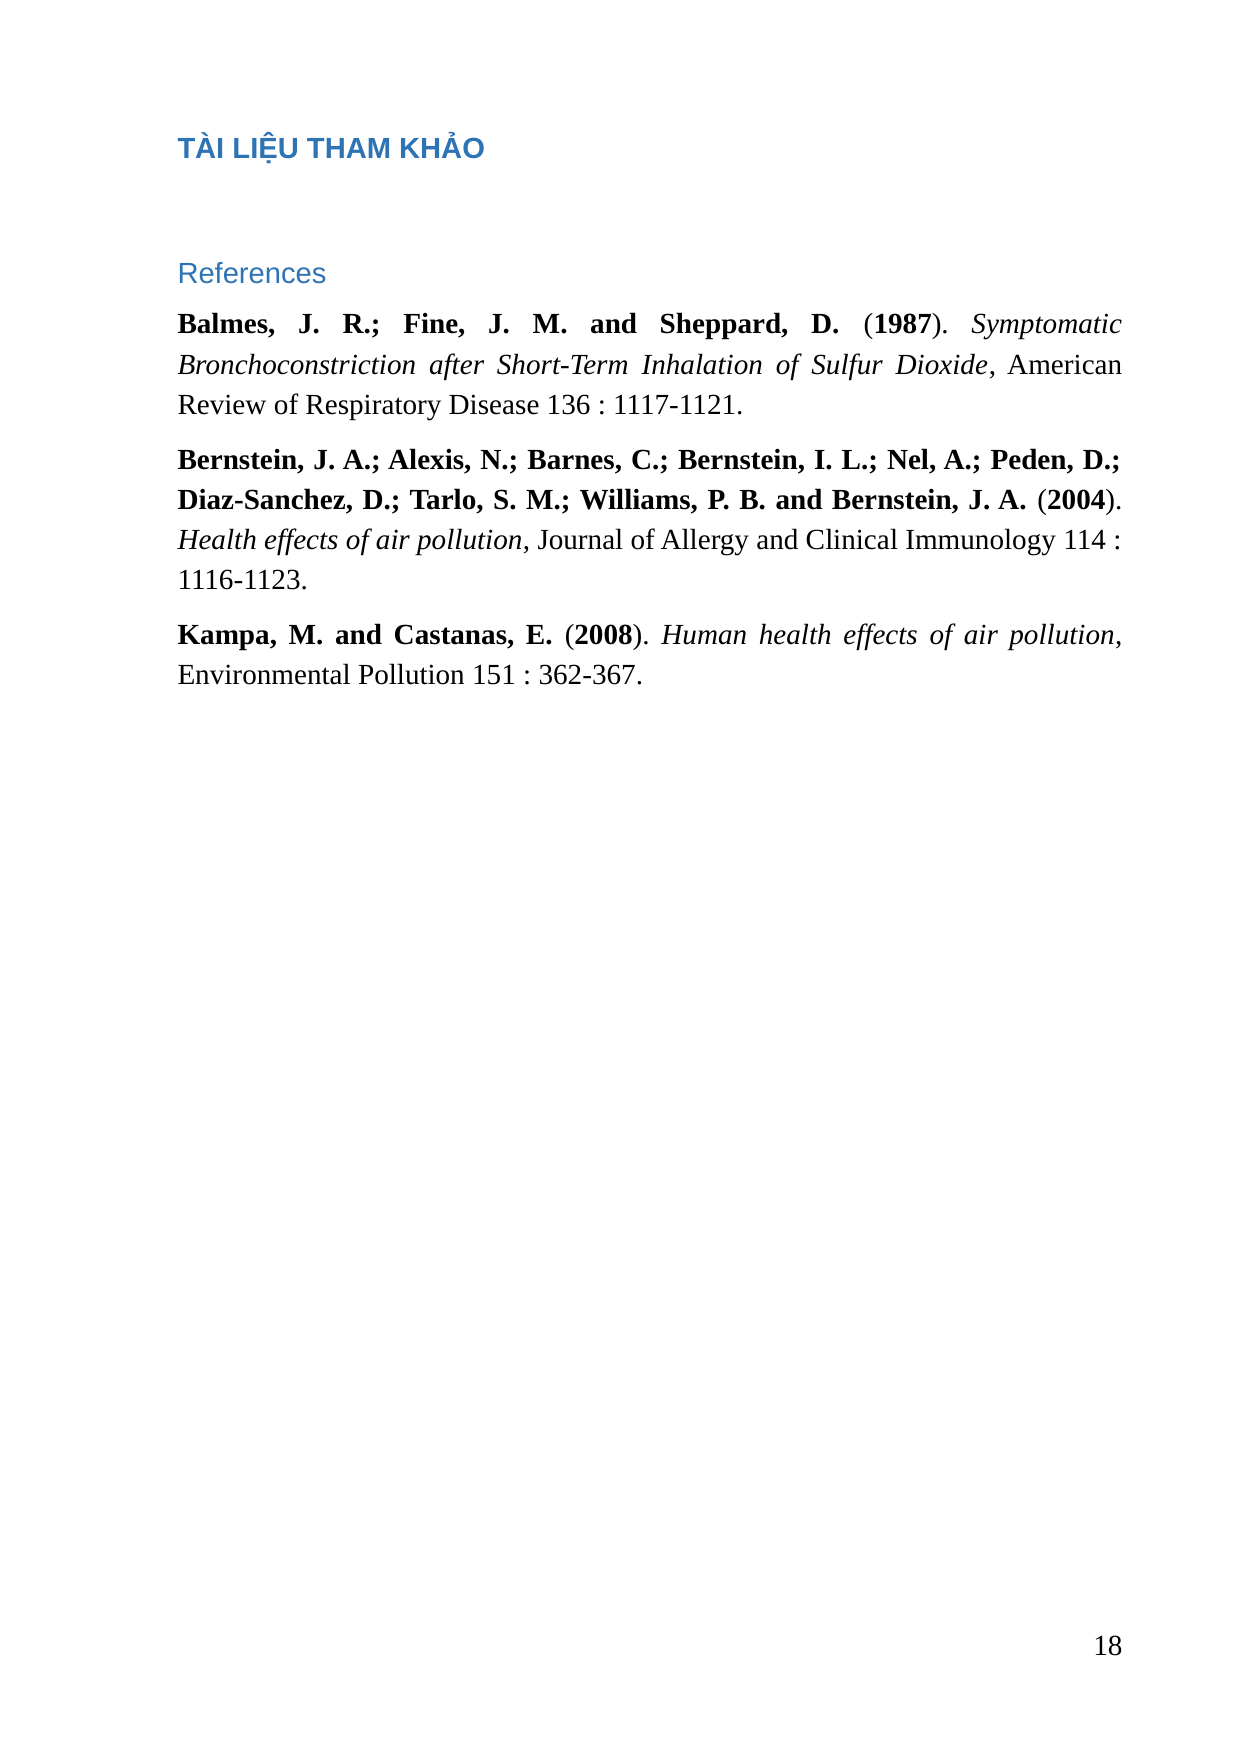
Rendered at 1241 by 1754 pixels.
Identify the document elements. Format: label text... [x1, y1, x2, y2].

subtitle TÀI LIỆU THAM KHẢO [177, 131, 1122, 164]
text Kampa, M. and Castanas, E. (2008). Human health effects of air pollution, Environmental Pollution 151 : 362-367. [177, 617, 1122, 691]
text Bernstein, J. A.; Alexis, N.; Barnes, C.; Bernstein, I. L.; Nel, A.; Peden, D.; Diaz-Sanchez, D.; Tarlo, S. M.; Williams, P. B. and Bernstein, J. A. (2004). Health effects of air pollution, Journal of Allergy and Clinical Immunology 114 : 1116-1123. [177, 442, 1122, 596]
text Balmes, J. R.; Fine, J. M. and Sheppard, D. (1987). Symptomatic Bronchoconstriction after Short-Term Inhalation of Sulfur Dioxide, American Review of Respiratory Disease 136 : 1117-1121. [177, 307, 1122, 421]
subtitle References [177, 256, 1122, 290]
